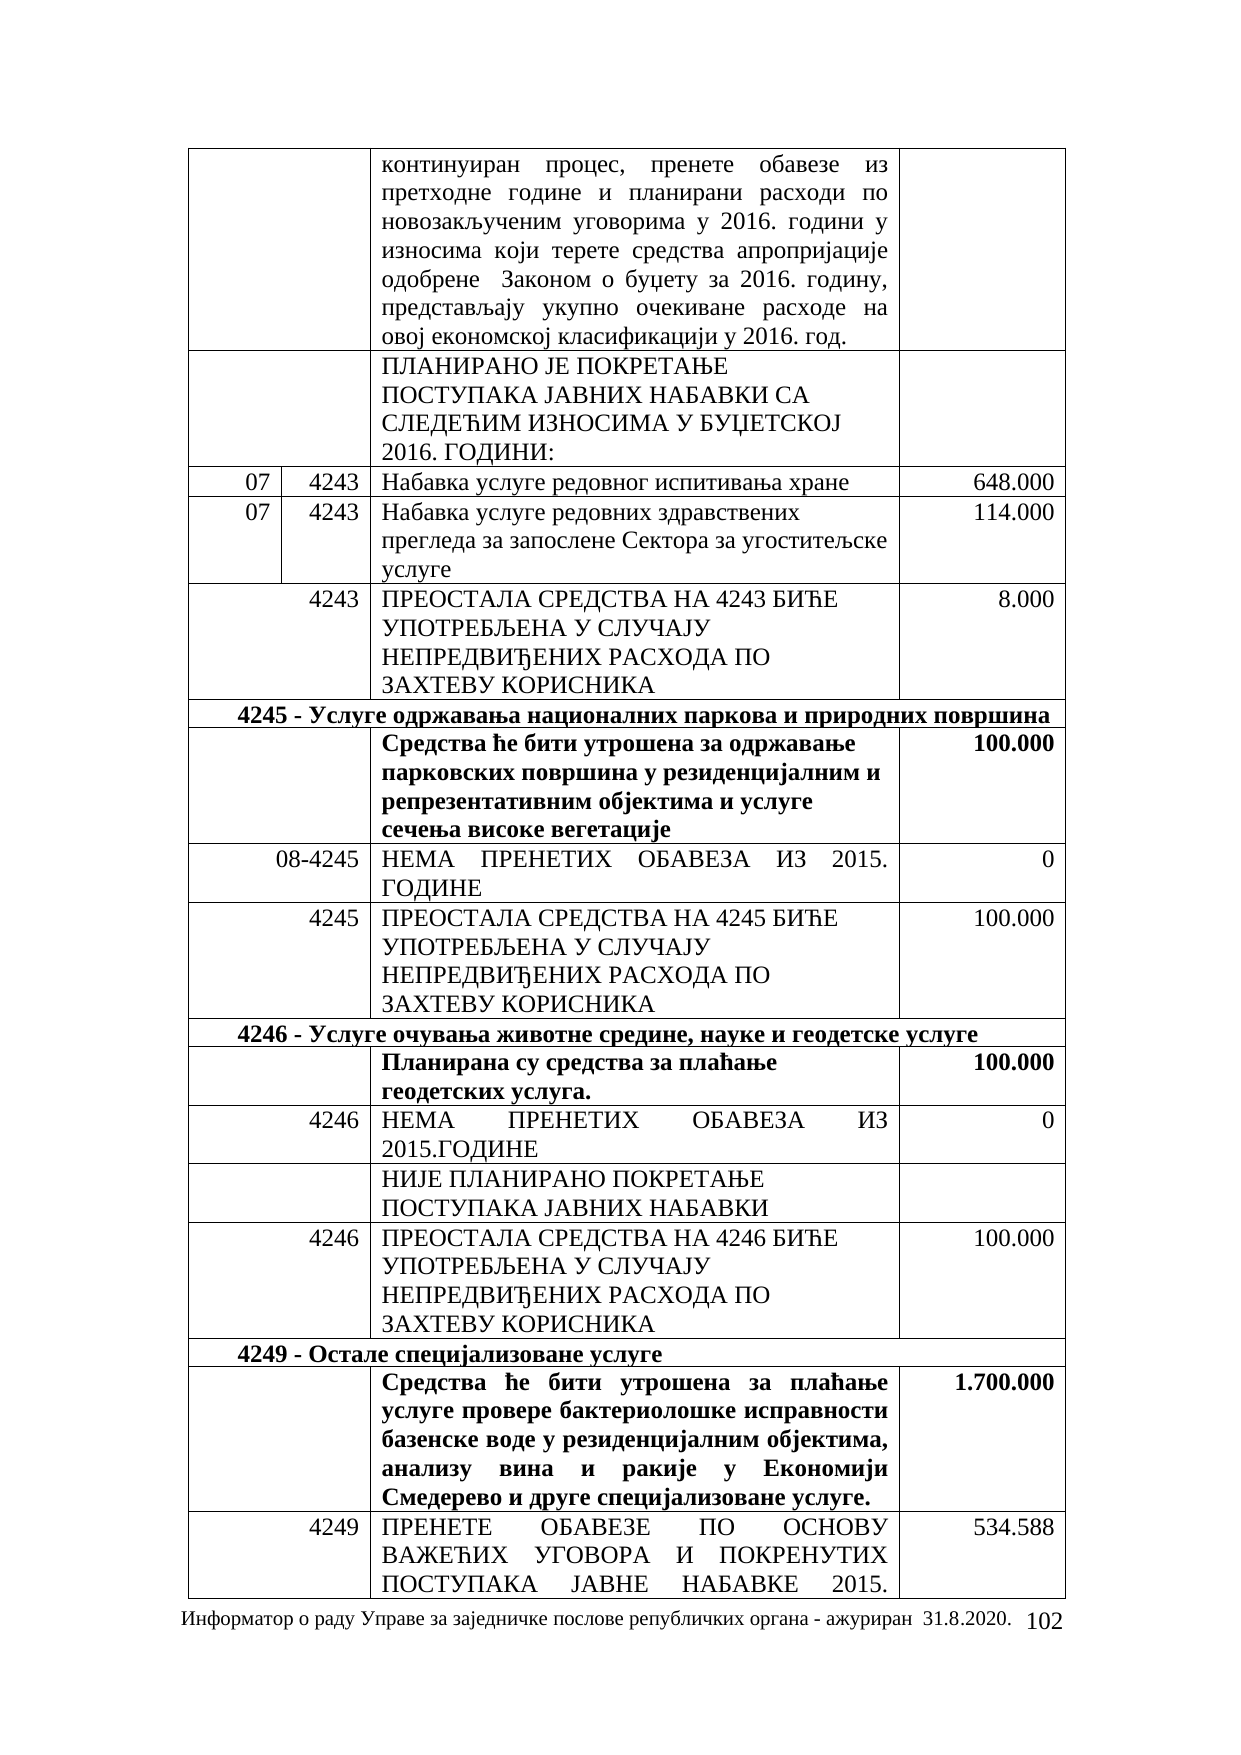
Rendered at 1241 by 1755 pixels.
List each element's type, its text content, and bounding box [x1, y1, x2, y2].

table_cell НЕМА ПРЕНЕТИХ ОБАВЕЗА ИЗ 2015.ГОДИНЕ [371, 1106, 899, 1163]
table_cell 4245 [189, 903, 370, 1018]
table_cell 4246 [189, 1223, 370, 1338]
table_cell 07 [189, 467, 281, 496]
table_cell 100.000 [900, 1047, 1065, 1104]
table_cell 8.000 [900, 584, 1065, 699]
table_cell Набавка услуге редовног испитивања хране [371, 467, 899, 496]
table_cell Средства ће бити утрошена за одржавање парковских површина у резиденцијалним и репрезентативним објектима и услуге сечења високе вегетације [371, 728, 899, 843]
table_cell 114.000 [900, 497, 1065, 583]
table_cell 4246 [189, 1106, 370, 1163]
table_cell 4249 [189, 1512, 370, 1598]
table_cell 0 [900, 1106, 1065, 1163]
table_cell 4246 - Услуге очувања животне средине, науке и геодетске услуге [189, 1019, 1065, 1046]
table_cell Набавка услуге редовних здравствених прегледа за запослене Сектора за угоститељске услуге [371, 497, 899, 583]
table_cell 100.000 [900, 903, 1065, 1018]
table_cell ПРЕНЕТЕ ОБАВЕЗЕ ПО ОСНОВУ ВАЖЕЋИХ УГОВОРА И ПОКРЕНУТИХ ПОСТУПАКА ЈАВНЕ НАБАВКЕ 2015. [371, 1512, 899, 1598]
table_cell континуиран процес, пренете обавезе из претходне године и планирани расходи по новозакљученим уговорима у 2016. години у износима који терете средства апропријације одобрене Законом о буџету за 2016. годину, представљају укупно очекиване расходе на овој економској класификацији у 2016. год. [371, 149, 899, 350]
table_cell [189, 149, 370, 350]
table_cell 100.000 [900, 1223, 1065, 1338]
table_cell 4243 [282, 467, 370, 496]
table_cell 4243 [282, 497, 370, 583]
table_cell 0 [900, 844, 1065, 902]
table_cell ПРЕОСТАЛА СРЕДСТВА НА 4243 БИЋЕ УПОТРЕБЉЕНА У СЛУЧАЈУ НЕПРЕДВИЂЕНИХ РАСХОДА ПО ЗАХТЕВУ КОРИСНИКА [371, 584, 899, 699]
table_cell Средства ће бити утрошена за плаћање услуге провере бактериолошке исправности базенске воде у резиденцијалним објектима, анализу вина и ракије у Економији Смедерево и друге специјализоване услуге. [371, 1367, 899, 1511]
table_cell [900, 351, 1065, 466]
table_cell 4249 - Остале специјализоване услуге [189, 1339, 1065, 1366]
table_cell 1.700.000 [900, 1367, 1065, 1511]
table_cell [900, 149, 1065, 350]
table_cell 07 [189, 497, 281, 583]
table_cell [189, 1047, 370, 1104]
table_cell 4245 - Услуге одржавања националних паркова и природних површина [189, 700, 1065, 727]
table_cell НИЈЕ ПЛАНИРАНО ПОКРЕТАЊЕ ПОСТУПАКА ЈАВНИХ НАБАВКИ [371, 1164, 899, 1222]
table_cell 534.588 [900, 1512, 1065, 1598]
table_cell 4243 [189, 584, 370, 699]
table_cell [189, 1164, 370, 1222]
table_cell [189, 351, 370, 466]
table_cell ПЛАНИРАНО ЈЕ ПОКРЕТАЊЕ ПОСТУПАКА ЈАВНИХ НАБАВКИ СА СЛЕДЕЋИМ ИЗНОСИМА У БУЏЕТСКОЈ 2016. ГОДИНИ: [371, 351, 899, 466]
table_cell 648.000 [900, 467, 1065, 496]
table_cell [189, 1367, 370, 1511]
table_cell ПРЕОСТАЛА СРЕДСТВА НА 4245 БИЋЕ УПОТРЕБЉЕНА У СЛУЧАЈУ НЕПРЕДВИЂЕНИХ РАСХОДА ПО ЗАХТЕВУ КОРИСНИКА [371, 903, 899, 1018]
table_cell НЕМА ПРЕНЕТИХ ОБАВЕЗА ИЗ 2015. ГОДИНЕ [371, 844, 899, 902]
table_cell ПРЕОСТАЛА СРЕДСТВА НА 4246 БИЋЕ УПОТРЕБЉЕНА У СЛУЧАЈУ НЕПРЕДВИЂЕНИХ РАСХОДА ПО ЗАХТЕВУ КОРИСНИКА [371, 1223, 899, 1338]
table_cell [189, 728, 370, 843]
table_cell 100.000 [900, 728, 1065, 843]
table_cell [900, 1164, 1065, 1222]
table_cell 08-4245 [189, 844, 370, 902]
table_cell Планирана су средства за плаћање геодетских услуга. [371, 1047, 899, 1104]
